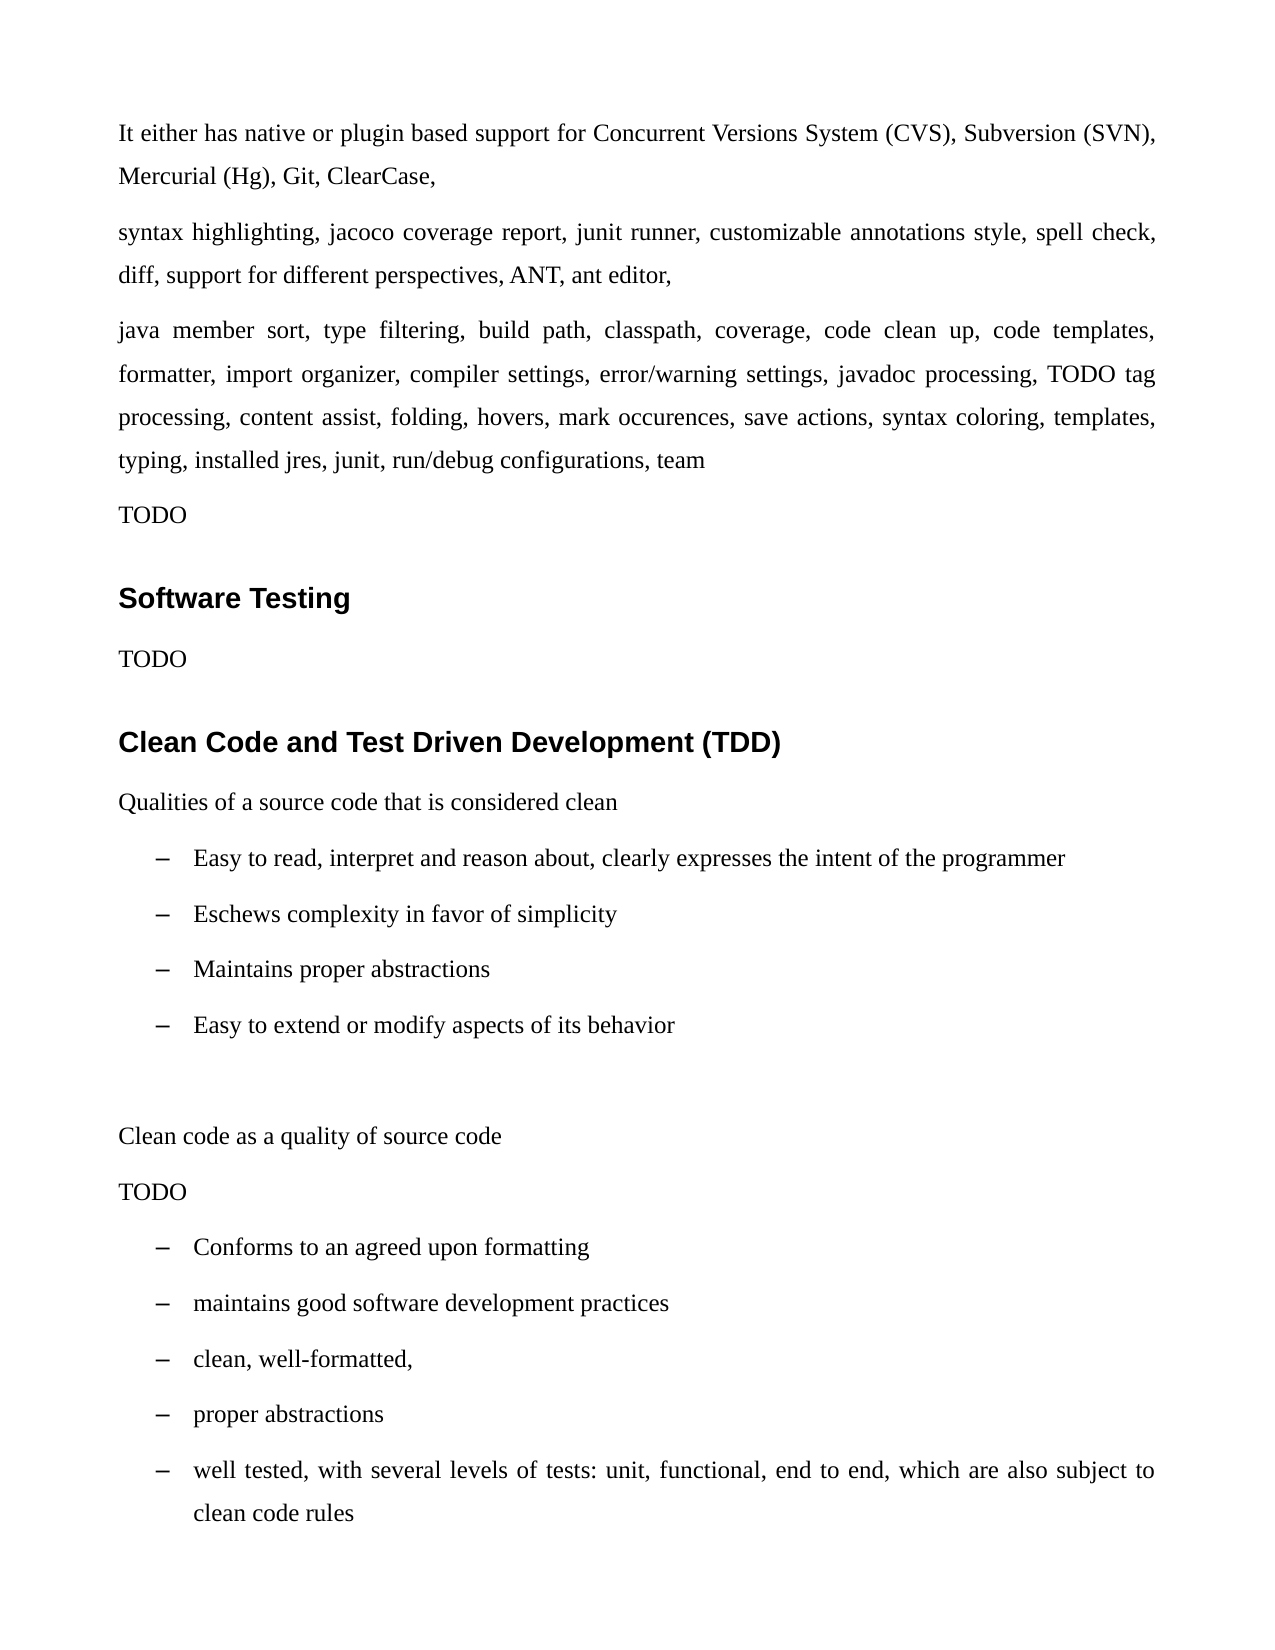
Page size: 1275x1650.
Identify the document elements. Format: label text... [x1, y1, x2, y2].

list clean, well-formatted, [156, 1344, 1157, 1372]
list maintains good software development practices [156, 1288, 1157, 1317]
text It either has native or plugin based support for Concurrent Versions System (CVS), Subversion (SVN), Mercurial (Hg), Git, ClearCase, [118, 118, 1157, 190]
text java member sort, type filtering, build path, classpath, coverage, code clean up, code templates, formatter, import organizer, compiler settings, error/warning settings, javadoc processing, TODO tag processing, content assist, folding, hovers, mark occurences, save actions, syntax coloring, templates, typing, installed jres, junit, run/debug configurations, team [118, 316, 1157, 474]
text Clean code as a quality of source code [118, 1121, 1157, 1150]
list Easy to extend or modify aspects of its behavior [156, 1010, 1157, 1039]
text syntax highlighting, jacoco coverage report, junit runner, customizable annotations style, spell check, diff, support for different perspectives, ANT, ant editor, [118, 217, 1157, 289]
list Easy to read, interpret and reason about, clearly expresses the intent of the programmer [156, 843, 1157, 872]
text Qualities of a source code that is considered clean [118, 787, 1157, 816]
subtitle Clean Code and Test Driven Development (TDD) [118, 725, 1157, 758]
list proper abstractions [156, 1399, 1157, 1428]
text TODO [118, 501, 1157, 529]
list Maintains proper abstractions [156, 954, 1157, 983]
list well tested, with several levels of tests: unit, functional, end to end, which are also subject to clean code rules [156, 1455, 1157, 1527]
text TODO [118, 1177, 1157, 1206]
list Conforms to an agreed upon formatting [156, 1232, 1157, 1261]
list Eschews complexity in favor of simplicity [156, 899, 1157, 927]
subtitle Software Testing [118, 581, 1157, 615]
text TODO [118, 644, 1157, 673]
